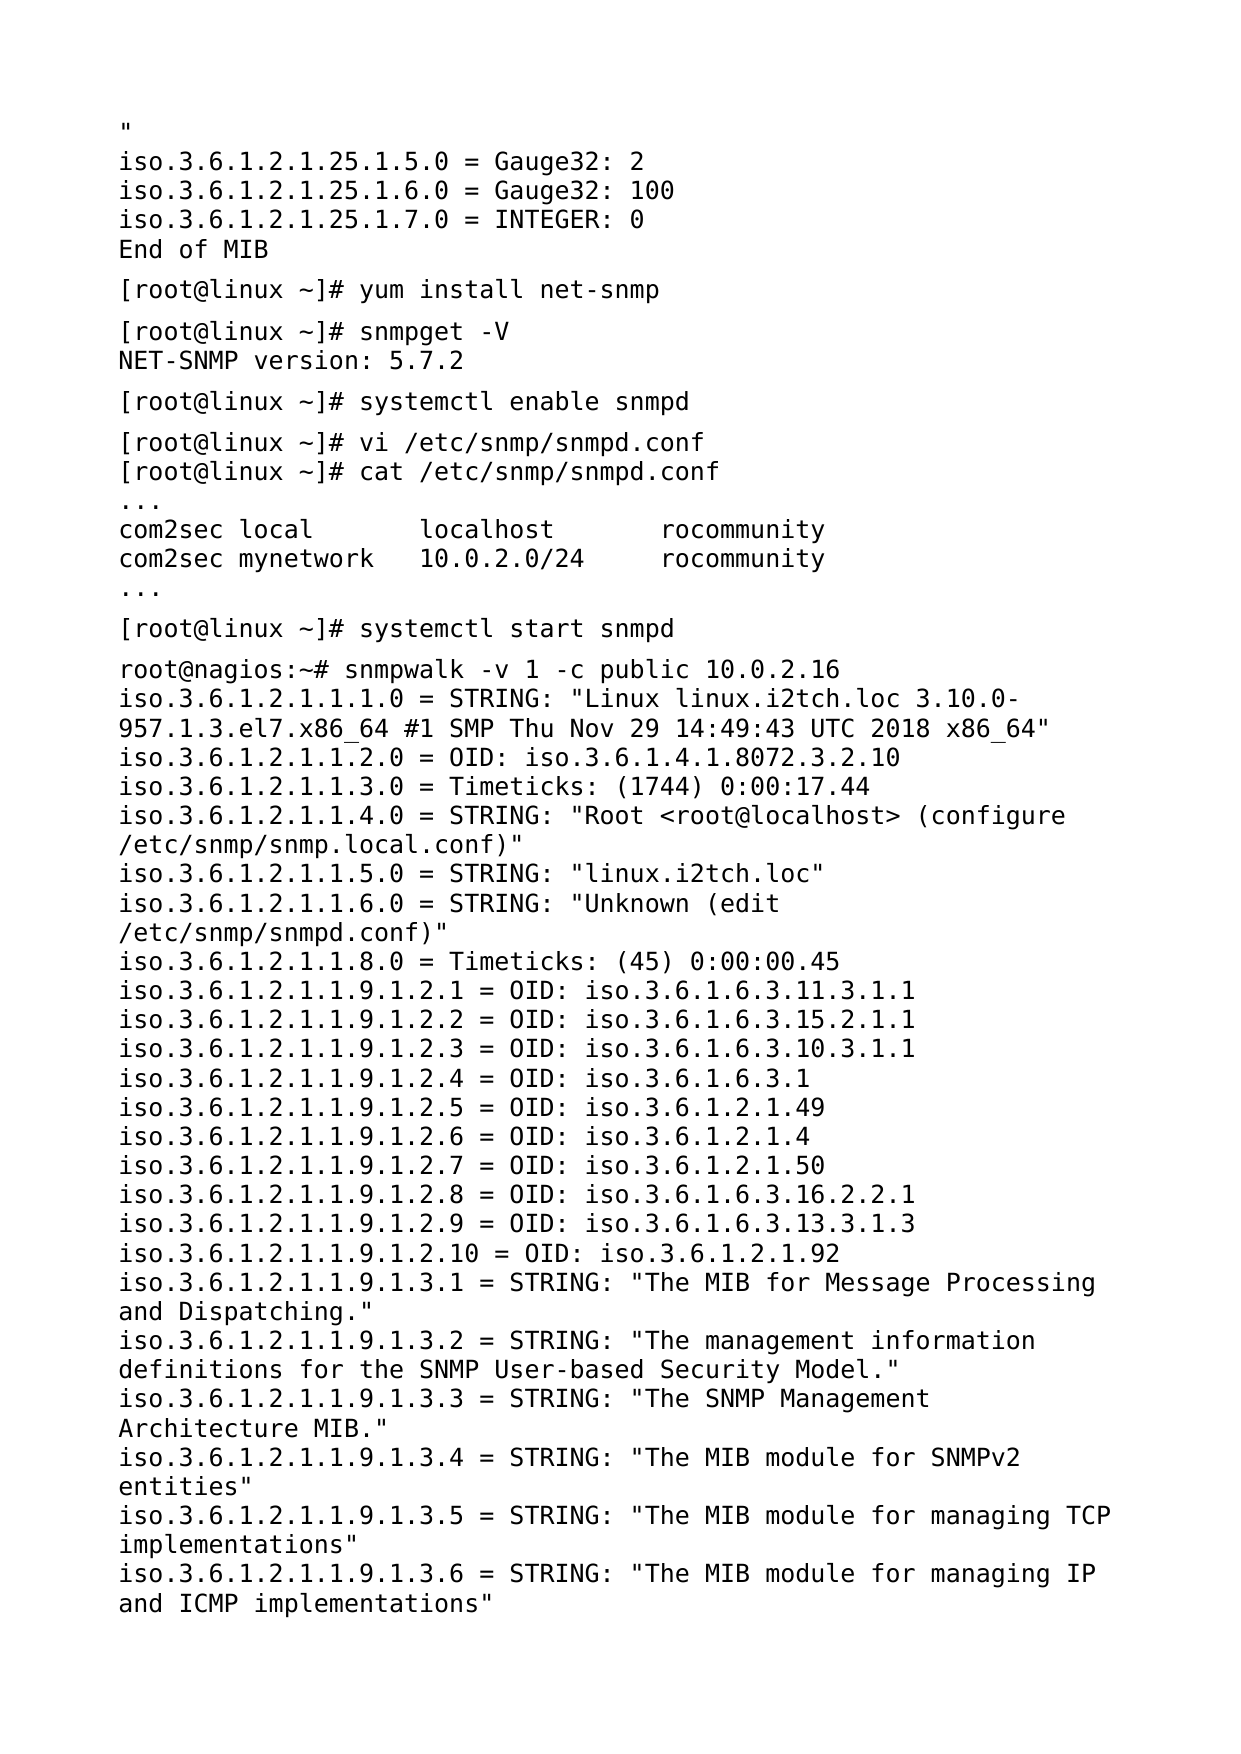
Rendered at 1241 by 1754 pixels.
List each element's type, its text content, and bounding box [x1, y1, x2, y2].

text root@nagios:~# snmpwalk -v 1 -c public 10.0.2.16 iso.3.6.1.2.1.1.1.0 = STRING: "Linux linux.i2tch.loc 3.10.0-957.1.3.el7.x86_64 #1 SMP Thu Nov 29 14:49:43 UTC 2018 x86_64" iso.3.6.1.2.1.1.2.0 = OID: iso.3.6.1.4.1.8072.3.2.10 iso.3.6.1.2.1.1.3.0 = Timeticks: (1744) 0:00:17.44 iso.3.6.1.2.1.1.4.0 = STRING: "Root <root@localhost> (configure /etc/snmp/snmp.local.conf)" iso.3.6.1.2.1.1.5.0 = STRING: "linux.i2tch.loc" iso.3.6.1.2.1.1.6.0 = STRING: "Unknown (edit /etc/snmp/snmpd.conf)" iso.3.6.1.2.1.1.8.0 = Timeticks: (45) 0:00:00.45 iso.3.6.1.2.1.1.9.1.2.1 = OID: iso.3.6.1.6.3.11.3.1.1 iso.3.6.1.2.1.1.9.1.2.2 = OID: iso.3.6.1.6.3.15.2.1.1 iso.3.6.1.2.1.1.9.1.2.3 = OID: iso.3.6.1.6.3.10.3.1.1 iso.3.6.1.2.1.1.9.1.2.4 = OID: iso.3.6.1.6.3.1 iso.3.6.1.2.1.1.9.1.2.5 = OID: iso.3.6.1.2.1.49 iso.3.6.1.2.1.1.9.1.2.6 = OID: iso.3.6.1.2.1.4 iso.3.6.1.2.1.1.9.1.2.7 = OID: iso.3.6.1.2.1.50 iso.3.6.1.2.1.1.9.1.2.8 = OID: iso.3.6.1.6.3.16.2.2.1 iso.3.6.1.2.1.1.9.1.2.9 = OID: iso.3.6.1.6.3.13.3.1.3 iso.3.6.1.2.1.1.9.1.2.10 = OID: iso.3.6.1.2.1.92 iso.3.6.1.2.1.1.9.1.3.1 = STRING: "The MIB for Message Processing and Dispatching." iso.3.6.1.2.1.1.9.1.3.2 = STRING: "The management information definitions for the SNMP User-based Security Model." iso.3.6.1.2.1.1.9.1.3.3 = STRING: "The SNMP Management Architecture MIB." iso.3.6.1.2.1.1.9.1.3.4 = STRING: "The MIB module for SNMPv2 entities" iso.3.6.1.2.1.1.9.1.3.5 = STRING: "The MIB module for managing TCP implementations" iso.3.6.1.2.1.1.9.1.3.6 = STRING: "The MIB module for managing IP and ICMP implementations" [118, 655, 1122, 1618]
text [root@linux ~]# systemctl enable snmpd [118, 387, 1122, 416]
text " iso.3.6.1.2.1.25.1.5.0 = Gauge32: 2 iso.3.6.1.2.1.25.1.6.0 = Gauge32: 100 iso.3.6.1.2.1.25.1.7.0 = INTEGER: 0 End of MIB [118, 118, 1122, 264]
text [root@linux ~]# vi /etc/snmp/snmpd.conf [root@linux ~]# cat /etc/snmp/snmpd.conf ... com2sec local localhost rocommunity com2sec mynetwork 10.0.2.0/24 rocommunity ... [118, 428, 1122, 603]
text [root@linux ~]# yum install net-snmp [118, 276, 1122, 305]
text [root@linux ~]# snmpget -V NET-SNMP version: 5.7.2 [118, 317, 1122, 375]
text [root@linux ~]# systemctl start snmpd [118, 614, 1122, 644]
